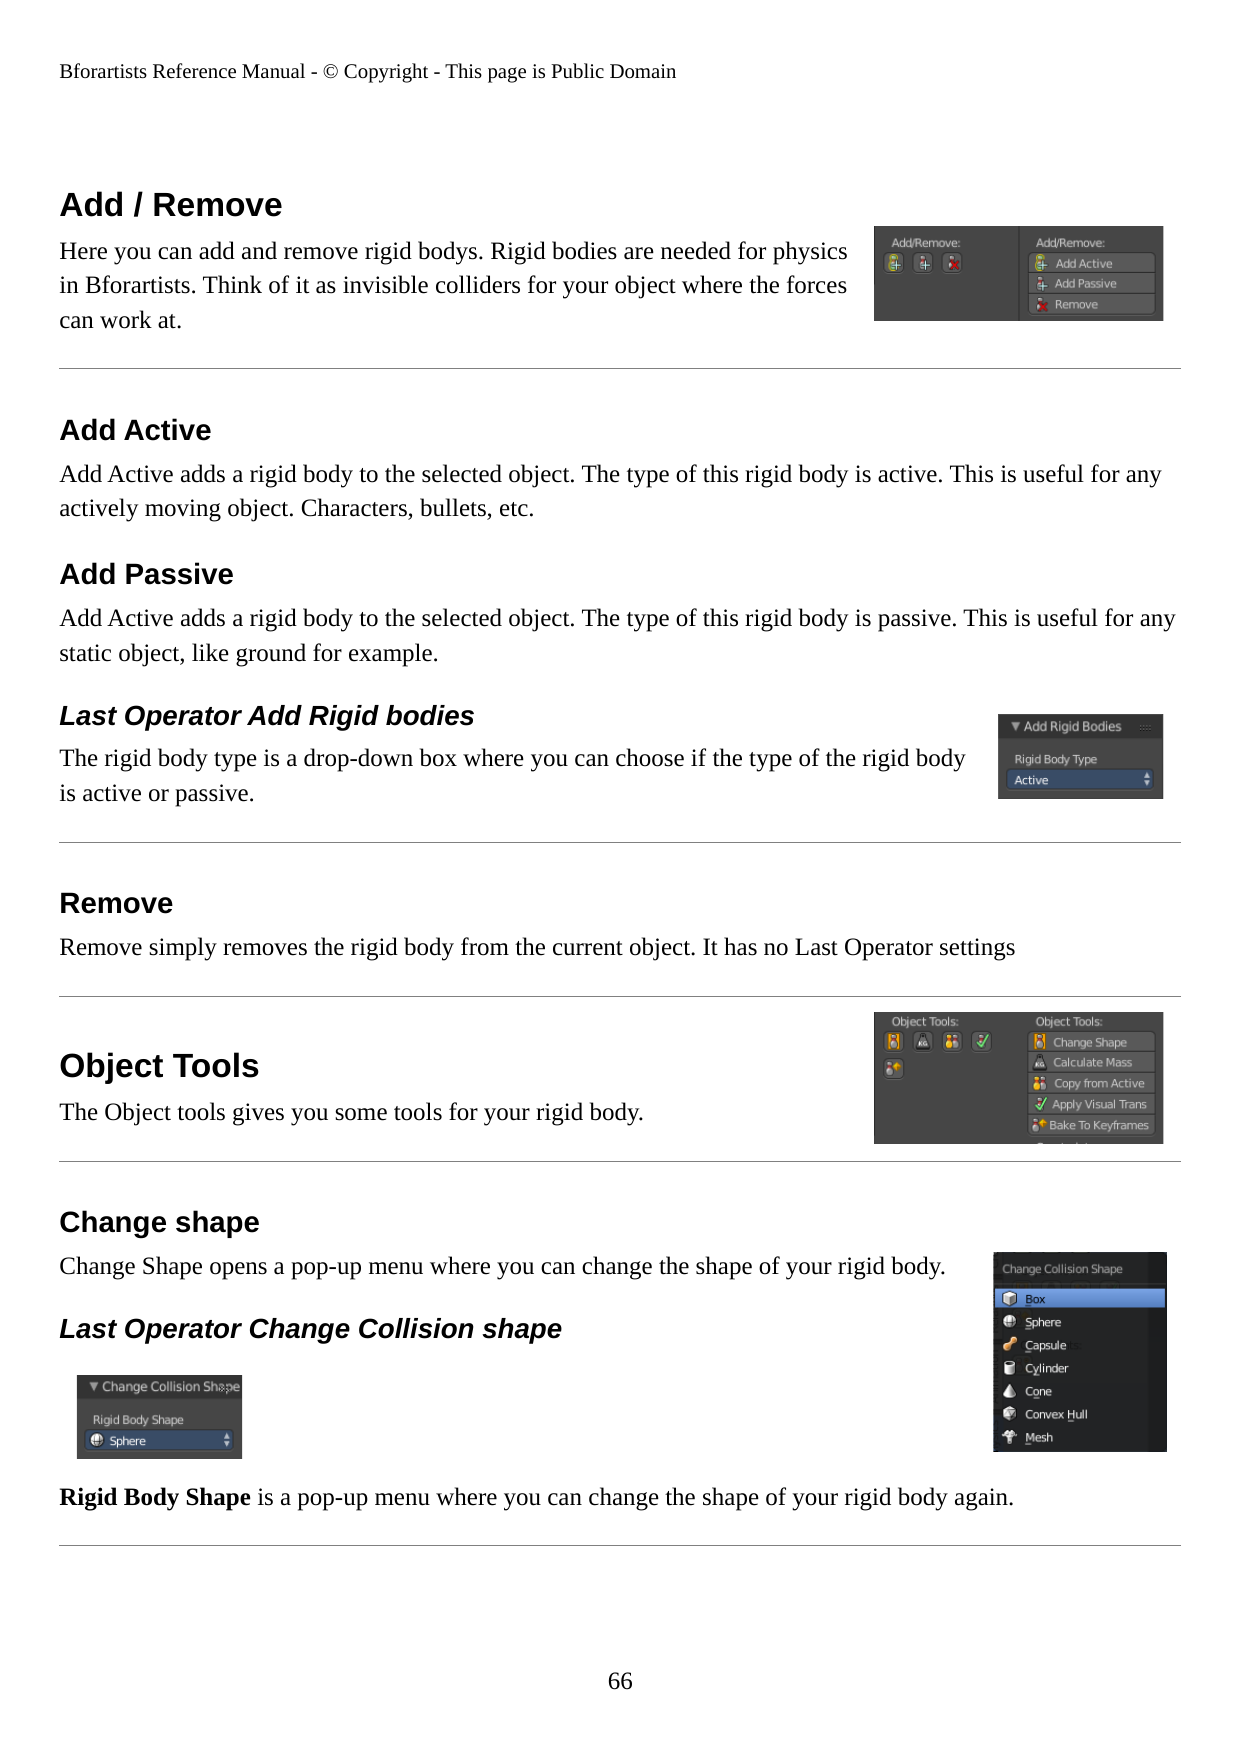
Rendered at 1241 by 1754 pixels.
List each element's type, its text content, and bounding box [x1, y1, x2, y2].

subtitle Last Operator Add Rigid bodies [59, 699, 1181, 731]
text The rigid body type is a drop-down box where you can choose if the type of the rigid body is active or passive. [59, 743, 1181, 807]
subtitle Change shape [59, 1205, 1181, 1239]
subtitle Object Tools [59, 1046, 874, 1085]
subtitle Add / Remove [59, 184, 1181, 223]
text Change Shape opens a pop-up menu where you can change the shape of your rigid body. [59, 1251, 1181, 1280]
subtitle Add Passive [59, 557, 1181, 591]
subtitle Last Operator Change Collision shape [59, 1313, 993, 1345]
subtitle Remove [59, 886, 1181, 919]
subtitle [1164, 1046, 1181, 1085]
text The Object tools gives you some tools for your rigid body. [59, 1097, 874, 1126]
subtitle Add Active [59, 412, 1181, 446]
text Here you can add and remove rigid bodys. Rigid bodies are needed for physics in Bforartists. Think of it as invisible colliders for your object where the forces can work at. [59, 236, 1181, 333]
picture [76, 1375, 243, 1459]
picture [998, 714, 1164, 799]
picture [874, 226, 1164, 321]
text Rigid Body Shape is a pop-up menu where you can change the shape of your rigid body again. [59, 1357, 1181, 1510]
text Remove simply removes the rigid body from the current object. It has no Last Operator settings [59, 932, 1181, 961]
text Add Active adds a rigid body to the selected object. The type of this rigid body is active. This is useful for any actively moving object. Characters, bullets, etc. [59, 459, 1181, 522]
text Add Active adds a rigid body to the selected object. The type of this rigid body is passive. This is useful for any static object, like ground for example. [59, 603, 1181, 666]
picture [993, 1252, 1167, 1452]
picture [874, 1012, 1164, 1144]
